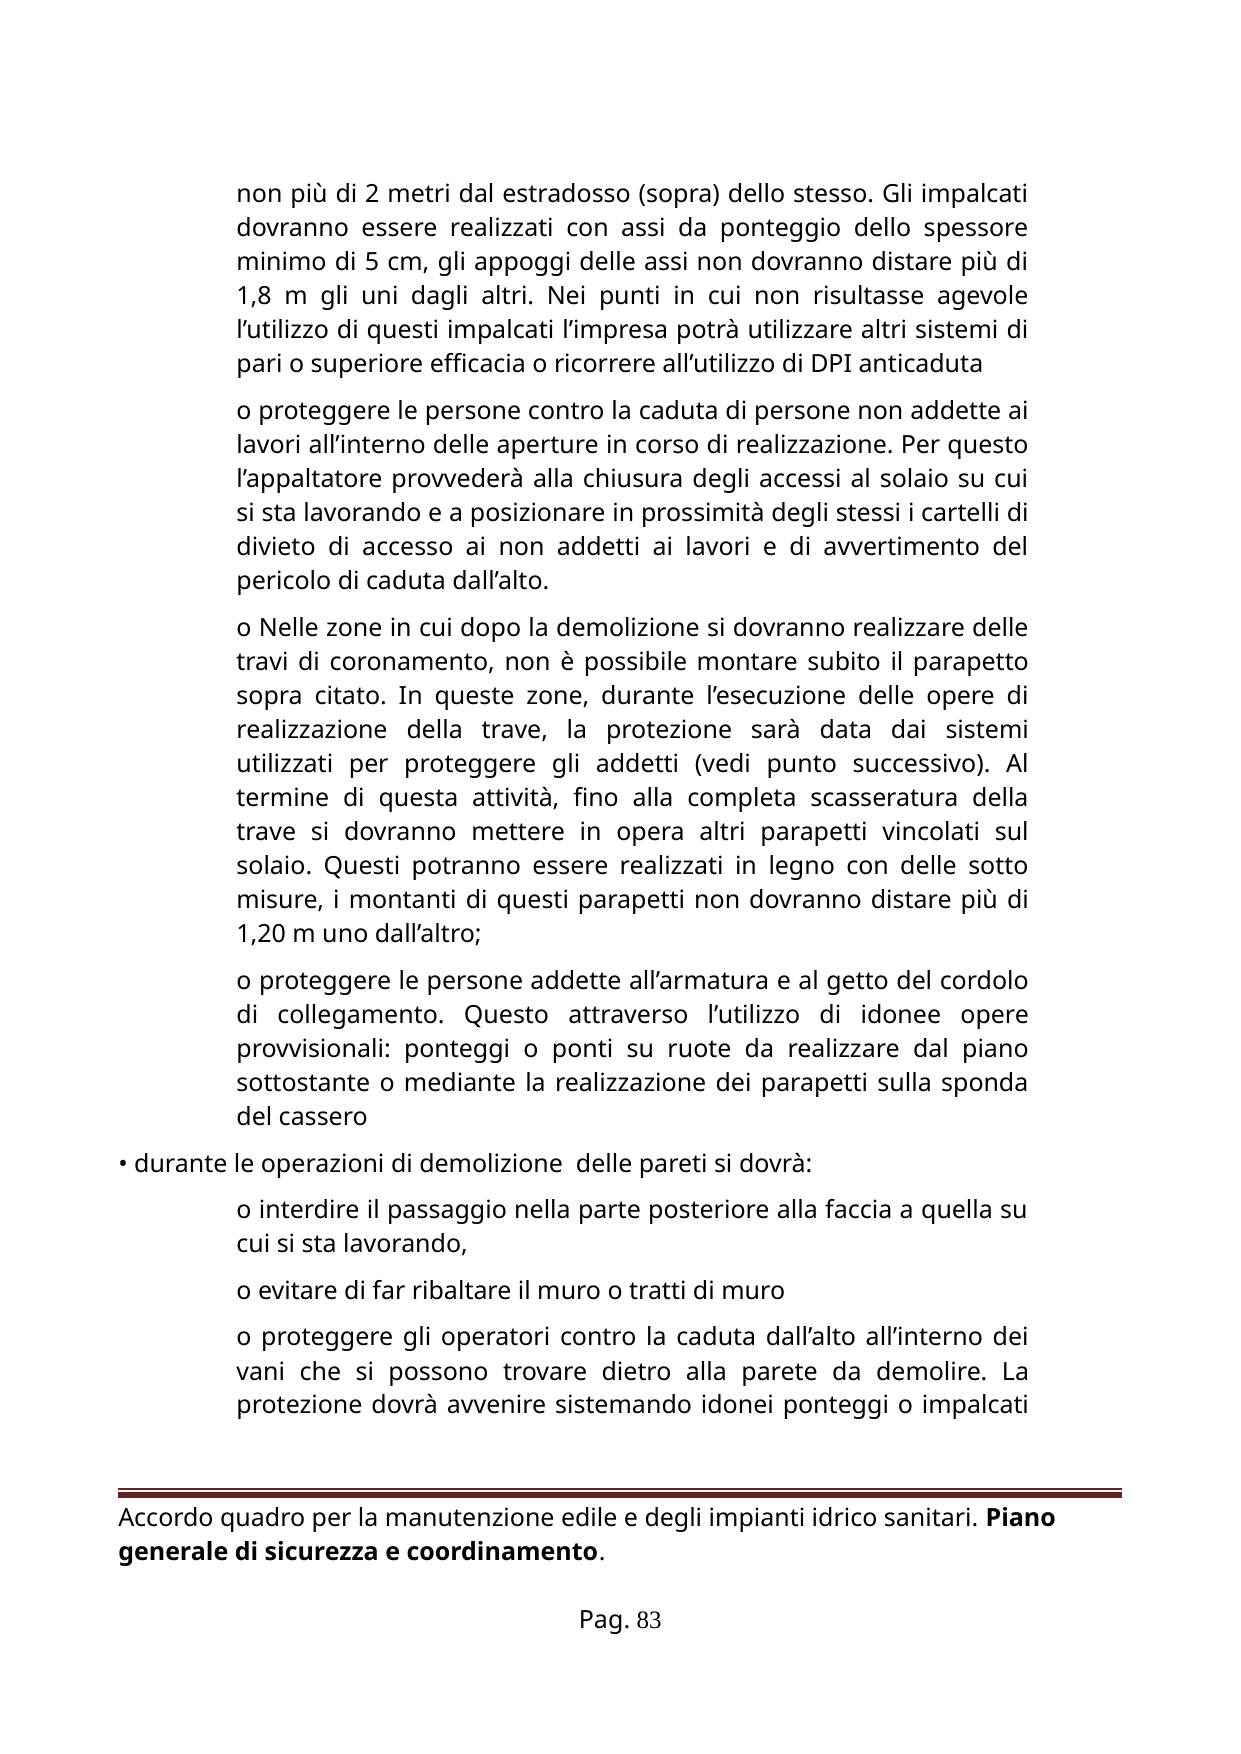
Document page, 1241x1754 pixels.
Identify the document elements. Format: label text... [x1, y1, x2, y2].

text o proteggere gli operatori contro la caduta dall’alto all’interno dei vani che si possono trovare dietro alla parete da demolire. La protezione dovrà avvenire sistemando idonei ponteggi o impalcati [236, 1319, 1029, 1421]
text o interdire il passaggio nella parte posteriore alla faccia a quella su cui si sta lavorando, [236, 1192, 1029, 1260]
text non più di 2 metri dal estradosso (sopra) dello stesso. Gli impalcati dovranno essere realizzati con assi da ponteggio dello spessore minimo di 5 cm, gli appoggi delle assi non dovranno distare più di 1,8 m gli uni dagli altri. Nei punti in cui non risultasse agevole l’utilizzo di questi impalcati l’impresa potrà utilizzare altri sistemi di pari o superiore efficacia o ricorrere all’utilizzo di DPI anticaduta [236, 176, 1029, 380]
text o proteggere le persone addette all’armatura e al getto del cordolo di collegamento. Questo attraverso l’utilizzo di idonee opere provvisionali: ponteggi o ponti su ruote da realizzare dal piano sottostante o mediante la realizzazione dei parapetti sulla sponda del cassero [236, 962, 1029, 1133]
text o evitare di far ribaltare il muro o tratti di muro [236, 1272, 1029, 1307]
text • durante le operazioni di demolizione delle pareti si dovrà: [118, 1145, 1029, 1179]
text o Nelle zone in cui dopo la demolizione si dovranno realizzare delle travi di coronamento, non è possibile montare subito il parapetto sopra citato. In queste zone, durante l’esecuzione delle opere di realizzazione della trave, la protezione sarà data dai sistemi utilizzati per proteggere gli addetti (vedi punto successivo). Al termine di questa attività, fino alla completa scasseratura della trave si dovranno mettere in opera altri parapetti vincolati sul solaio. Questi potranno essere realizzati in legno con delle sotto misure, i montanti di questi parapetti non dovranno distare più di 1,20 m uno dall’altro; [236, 609, 1029, 950]
text o proteggere le persone contro la caduta di persone non addette ai lavori all’interno delle aperture in corso di realizzazione. Per questo l’appaltatore provvederà alla chiusura degli accessi al solaio su cui si sta lavorando e a posizionare in prossimità degli stessi i cartelli di divieto di accesso ai non addetti ai lavori e di avvertimento del pericolo di caduta dall’alto. [236, 392, 1029, 597]
